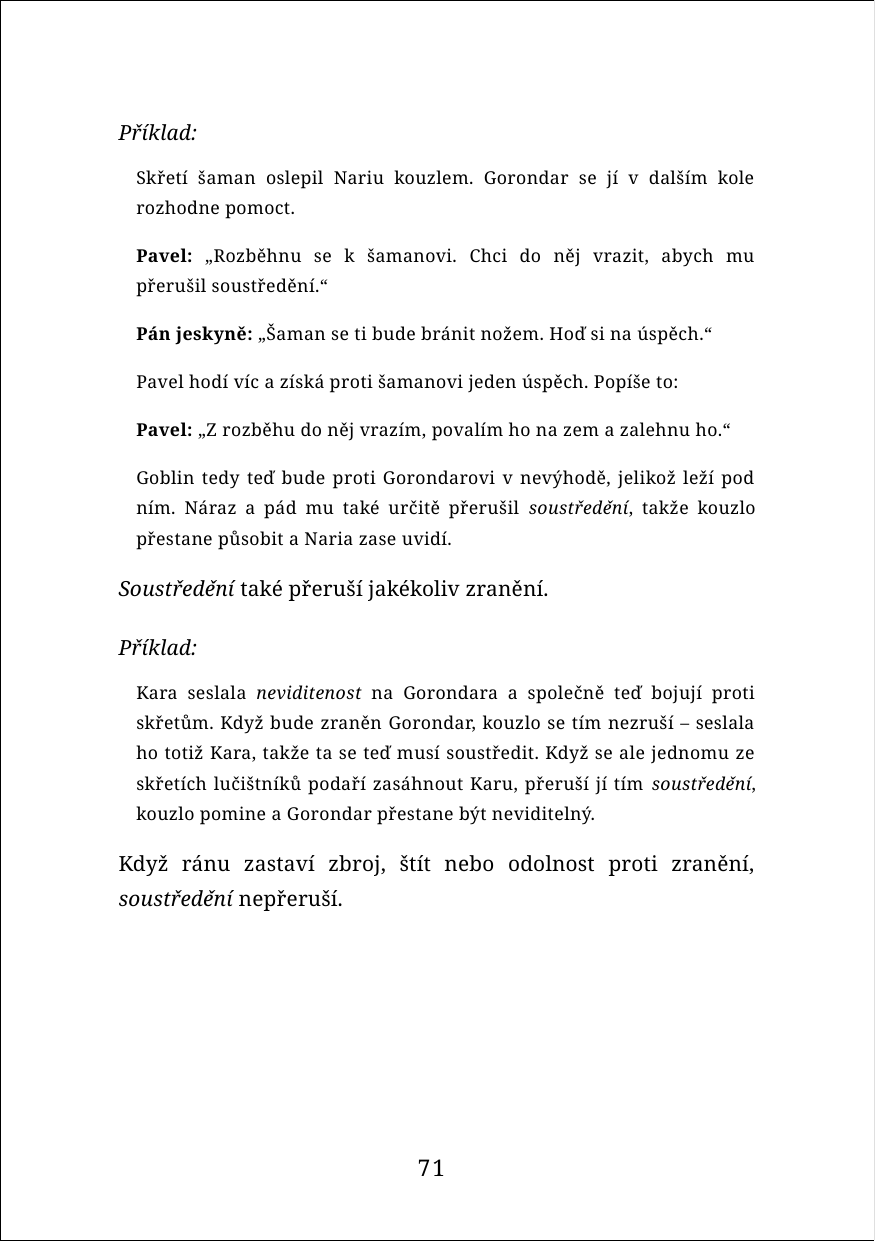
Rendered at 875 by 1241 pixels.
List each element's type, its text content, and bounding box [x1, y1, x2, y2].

text Pavel: „Rozběhnu se k šamanovi. Chci do něj vrazit, abych mu přerušil soustředění.“ [136, 244, 756, 298]
text Pán jeskyně: „Šaman se ti bude bránit nožem. Hoď si na úspěch.“ [136, 322, 756, 346]
text Pavel hodí víc a získá proti šamanovi jeden úspěch. Popíše to: [136, 370, 756, 394]
text Příklad: [118, 118, 756, 147]
text Kara seslala neviditenost na Gorondara a společně teď bojují proti skřetům. Když bude zraněn Gorondar, kouzlo se tím nezruší – seslala ho totiž Kara, takže ta se teď musí soustředit. Když se ale jednomu ze skřetích lučištníků podaří zasáhnout Karu, přeruší jí tím soustředění, kouzlo pomine a Gorondar přestane být neviditelný. [136, 680, 756, 825]
text Skřetí šaman oslepil Nariu kouzlem. Gorondar se jí v dalším kole rozhodne pomoct. [136, 166, 756, 220]
text Když ránu zastaví zbroj, štít nebo odolnost proti zranění, soustředění nepřeruší. [118, 849, 756, 913]
text Příklad: [118, 633, 756, 661]
text Pavel: „Z rozběhu do něj vrazím, povalím ho na zem a zalehnu ho.“ [136, 418, 756, 442]
text Goblin tedy teď bude proti Gorondarovi v nevýhodě, jelikož leží pod ním. Náraz a pád mu také určitě přerušil soustředění, takže kouzlo přestane působit a Naria zase uvidí. [136, 466, 756, 550]
text Soustředění také přeruší jakékoliv zranění. [118, 574, 756, 602]
